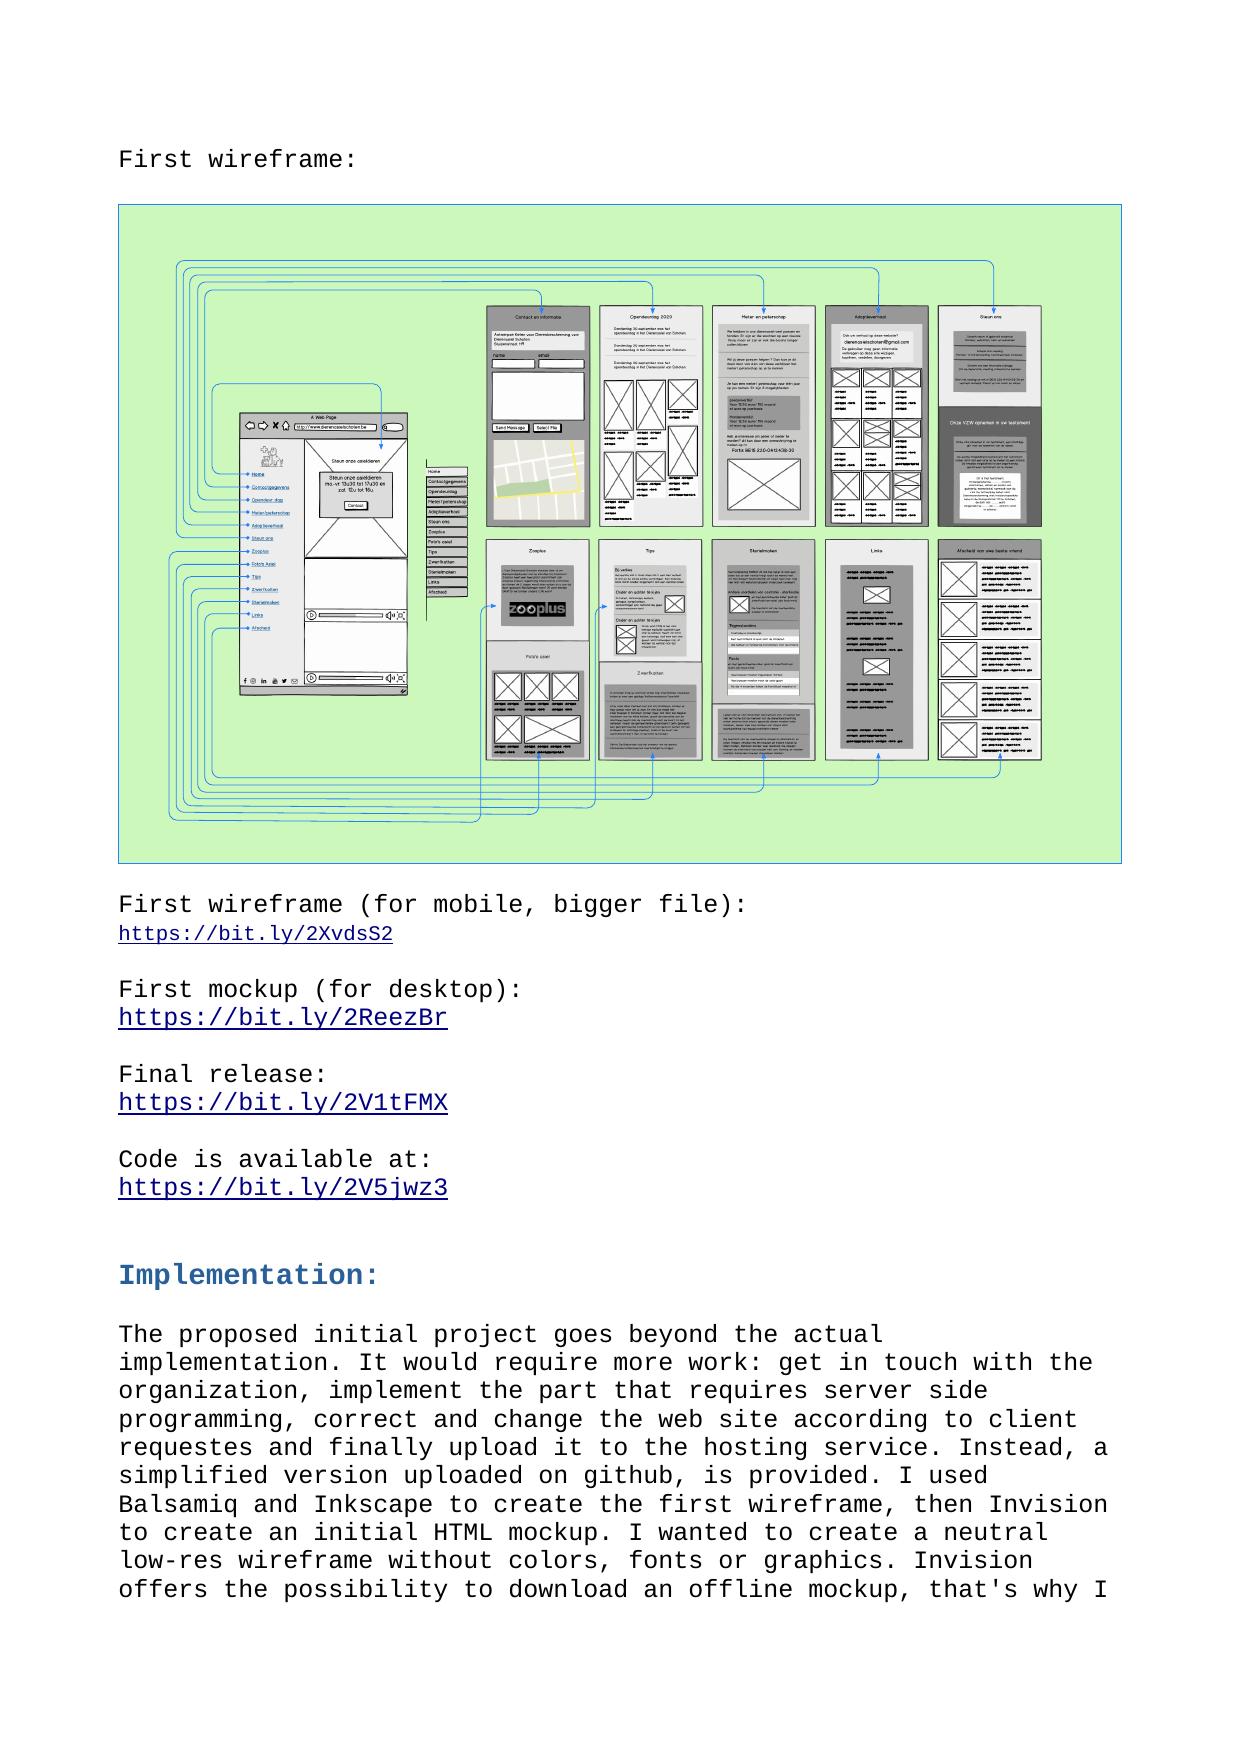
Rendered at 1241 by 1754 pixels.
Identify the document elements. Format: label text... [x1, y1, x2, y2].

text https://bit.ly/2ReezBr [118, 1005, 1122, 1033]
text https://bit.ly/2V5jwz3 [118, 1175, 1122, 1203]
text https://bit.ly/2XvdsS2 [118, 920, 1122, 948]
text Implementation: [118, 1260, 1122, 1293]
text The proposed initial project goes beyond the actual implementation. It would require more work: get in touch with the organization, implement the part that requires server side programming, correct and change the web site according to client requestes and finally upload it to the hosting service. Instead, a simplified version uploaded on github, is provided. I used Balsamiq and Inkscape to create the first wireframe, then Invision to create an initial HTML mockup. I wanted to create a neutral low-res wireframe without colors, fonts or graphics. Invision offers the possibility to download an offline mockup, that's why I [118, 1321, 1122, 1604]
text Code is available at: [118, 1146, 1122, 1175]
text https://bit.ly/2V1tFMX [118, 1090, 1122, 1118]
text Final release: [118, 1061, 1122, 1090]
text First wireframe: [118, 146, 1122, 175]
text First mockup (for desktop): [118, 976, 1122, 1005]
text First wireframe (for mobile, bigger file): [118, 891, 1122, 920]
